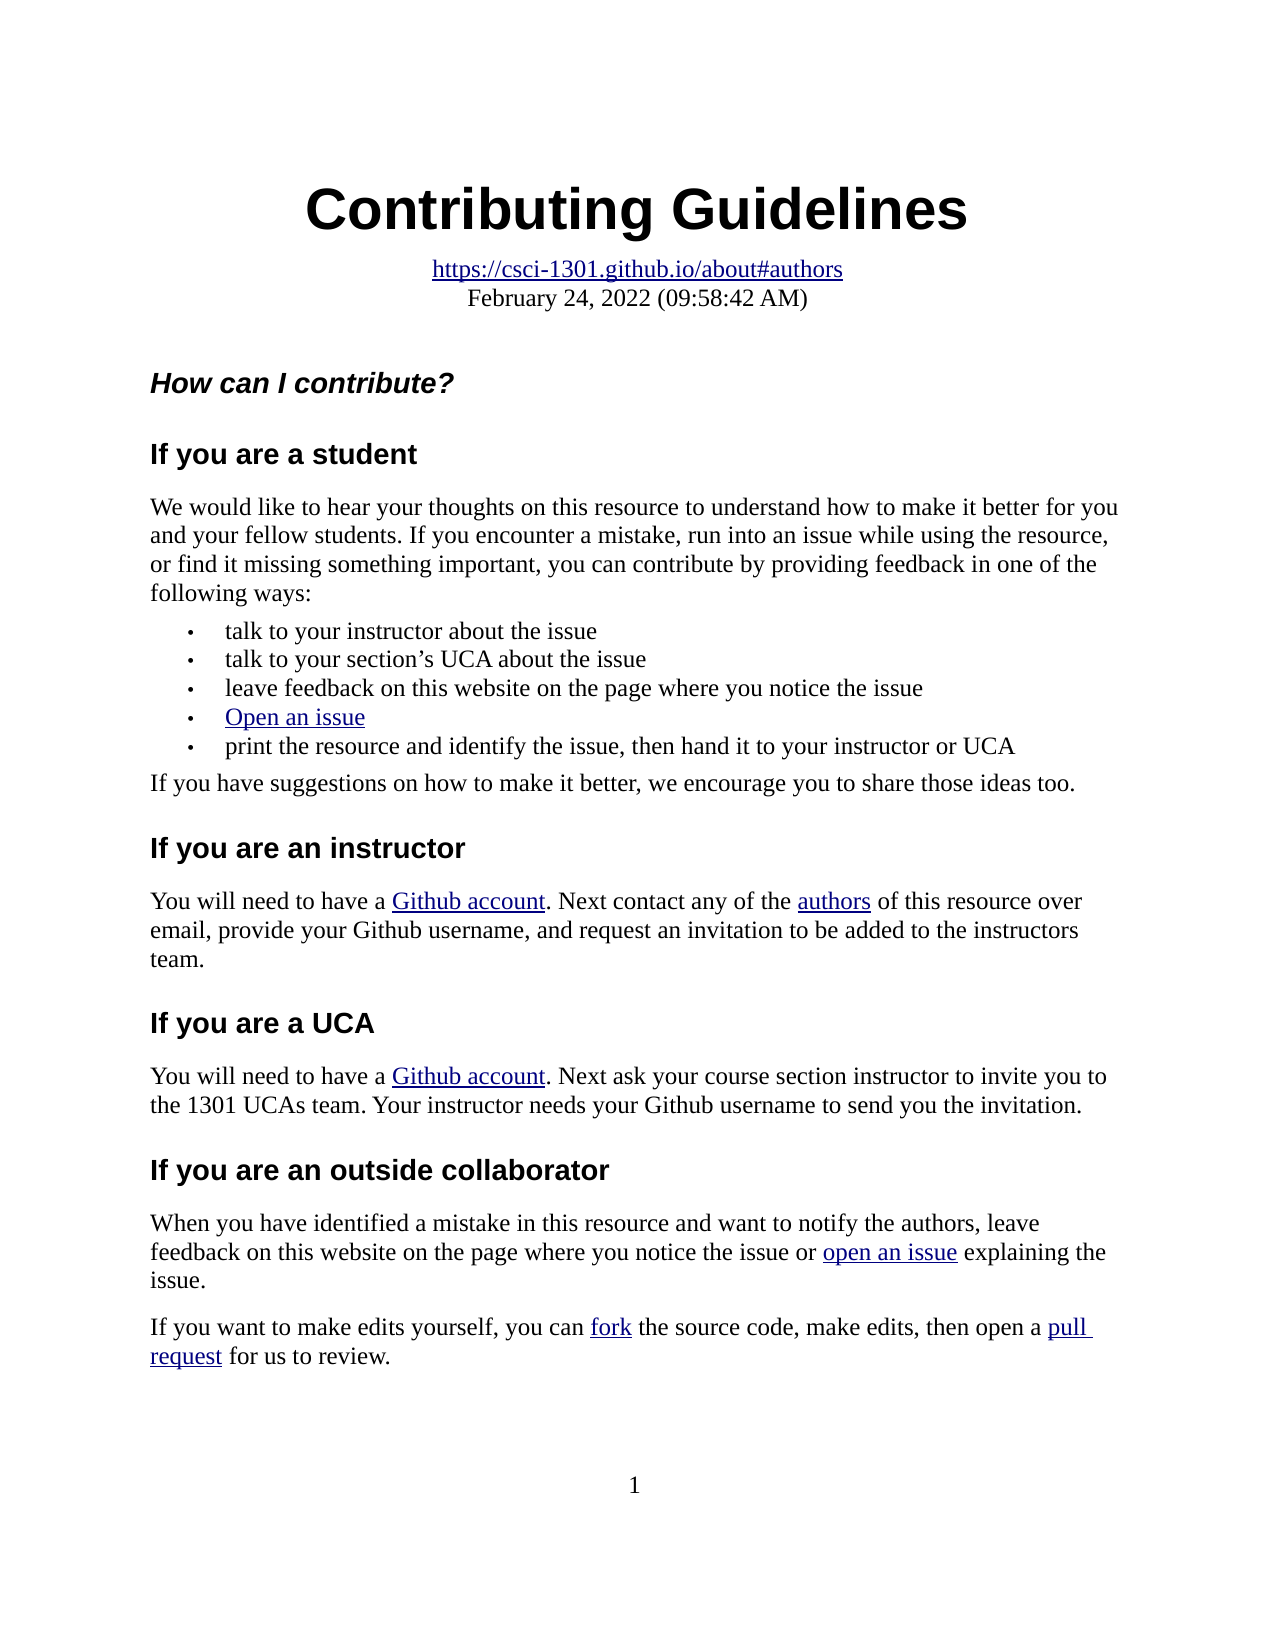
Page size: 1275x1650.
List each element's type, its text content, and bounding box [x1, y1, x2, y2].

subtitle If you are a UCA [150, 1006, 1125, 1040]
text February 24, 2022 (09:58:42 AM) [150, 283, 1125, 312]
list print the resource and identify the issue, then hand it to your instructor or UCA [187, 731, 1125, 759]
list Open an issue [187, 702, 1125, 731]
subtitle If you are an instructor [150, 831, 1125, 865]
subtitle If you are a student [150, 437, 1125, 470]
text You will need to have a Github account. Next contact any of the authors of this resource over email, provide your Github username, and request an invitation to be added to the instructors team. [150, 886, 1125, 972]
text You will need to have a Github account. Next ask your course section instructor to invite you to the 1301 UCAs team. Your instructor needs your Github username to send you the invitation. [150, 1061, 1125, 1119]
text We would like to hear your thoughts on this resource to understand how to make it better for you and your fellow students. If you encounter a mistake, run into an issue while using the resource, or find it missing something important, you can contribute by providing feedback in one of the following ways: [150, 492, 1125, 607]
list talk to your instructor about the issue [187, 616, 1125, 644]
text If you want to make edits yourself, you can fork the source code, make edits, then open a pull request for us to review. [150, 1312, 1125, 1369]
list talk to your section’s UCA about the issue [187, 644, 1125, 673]
subtitle How can I contribute? [150, 366, 1125, 399]
text When you have identified a mistake in this resource and want to notify the authors, leave feedback on this website on the page where you notice the issue or open an issue explaining the issue. [150, 1208, 1125, 1294]
text https://csci-1301.github.io/about#authors [150, 254, 1125, 283]
subtitle If you are an outside collaborator [150, 1153, 1125, 1186]
title Contributing Guidelines [150, 175, 1125, 242]
text If you have suggestions on how to make it better, we encourage you to share those ideas too. [150, 768, 1125, 797]
list leave feedback on this website on the page where you notice the issue [187, 673, 1125, 702]
